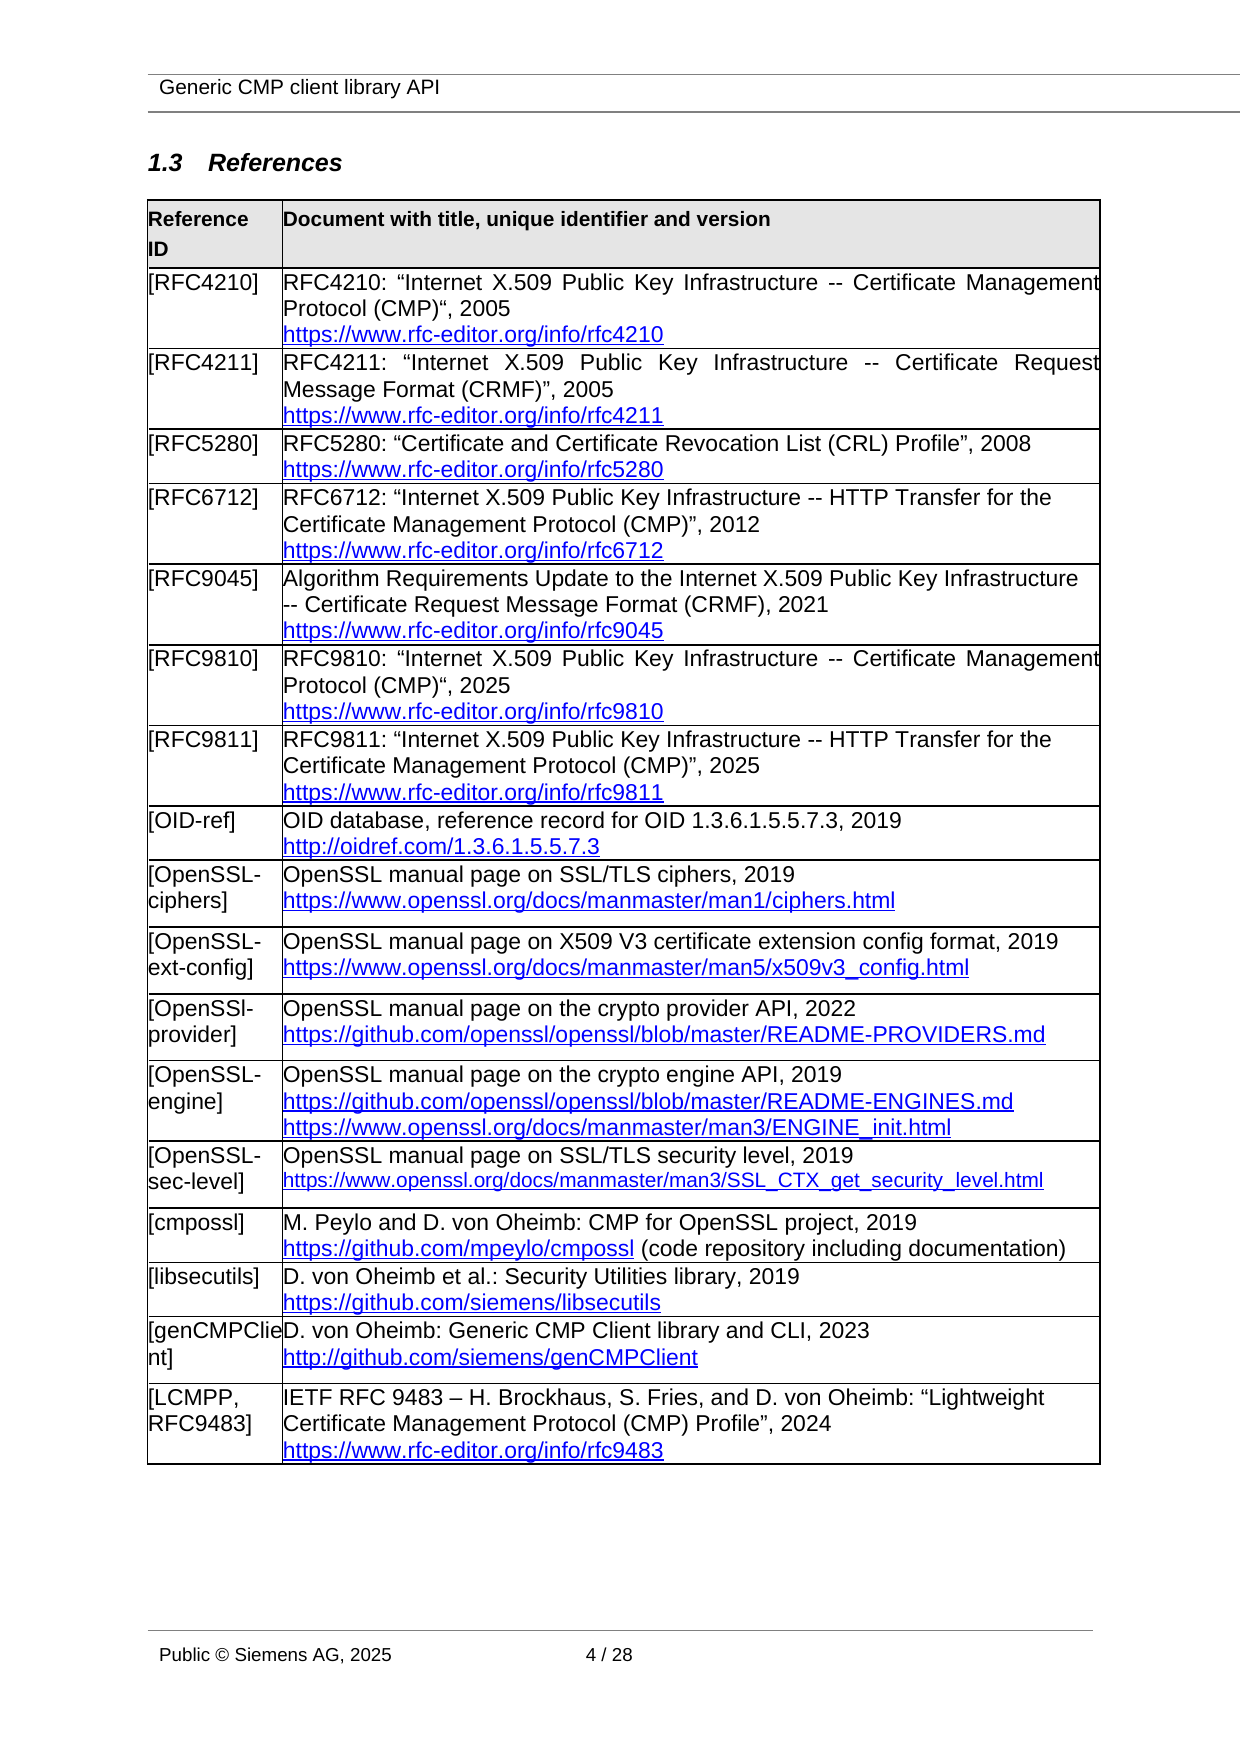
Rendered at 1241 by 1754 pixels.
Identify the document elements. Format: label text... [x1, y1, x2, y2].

table_cell RFC9810: “Internet X.509 Public Key Infrastructure -- Certificate Management Protocol (CMP)“, 2025 https://www.rfc-editor.org/info/rfc9810 [283, 646, 1099, 724]
table_cell [RFC4210] [148, 268, 282, 348]
table_cell [OpenSSL-engine] [148, 1061, 282, 1140]
table_cell RFC4210: “Internet X.509 Public Key Infrastructure -- Certificate Management Protocol (CMP)“, 2005 https://www.rfc-editor.org/info/rfc4210 [283, 269, 1099, 348]
table_cell D. von Oheimb et al.: Security Utilities library, 2019 https://github.com/siemens/libsecutils [283, 1263, 1099, 1316]
table_cell [RFC4211] [148, 349, 282, 428]
table_cell ‍[RFC9045] [148, 564, 282, 644]
table_cell [OpenSSL-sec-level] [148, 1141, 282, 1207]
table_cell [RFC9811] [148, 726, 282, 805]
table_cell OpenSSL manual page on SSL/TLS ciphers, 2019 https://www.openssl.org/docs/manmaster/man1/ciphers.html [283, 861, 1099, 926]
table_cell RFC9811: “Internet X.509 Public Key Infrastructure -- HTTP Transfer for the Certificate Management Protocol (CMP)”, 2025 https://www.rfc-editor.org/info/rfc9811 [283, 726, 1099, 805]
table_cell [LCMPP, RFC9483] [148, 1384, 282, 1463]
table_cell Algorithm Requirements Update to the Internet X.509 Public Key Infrastructure -- Certificate Request Message Format (CRMF), 2021 https://www.rfc-editor.org/info/rfc9045 [283, 565, 1099, 644]
table_cell [OID-ref] [148, 806, 282, 859]
table_cell OpenSSL manual page on the crypto provider API, 2022 https://github.com/openssl/openssl/blob/master/README-PROVIDERS.md [283, 995, 1099, 1060]
table_cell [OpenSSL-ciphers] [148, 860, 282, 926]
table_cell [OpenSSL-ext-config] [148, 927, 282, 993]
table_cell IETF RFC 9483 – H. Brockhaus, S. Fries, and D. von Oheimb: “Lightweight Certificate Management Protocol (CMP) Profile”, 2024 https://www.rfc-editor.org/info/rfc9483 [283, 1384, 1099, 1463]
table_cell M. Peylo and D. von Oheimb: CMP for OpenSSL project, 2019 https://github.com/mpeylo/cmpossl (code repository including documentation) [283, 1209, 1099, 1261]
table_cell RFC6712: “Internet X.509 Public Key Infrastructure -- HTTP Transfer for the Certificate Management Protocol (CMP)”, 2012 https://www.rfc-editor.org/info/rfc6712 [283, 484, 1099, 563]
table_header Document with title, unique identifier and version [283, 201, 1099, 267]
table_cell D. von Oheimb: Generic CMP Client library and CLI, 2023 http://github.com/siemens/genCMPClient [283, 1317, 1099, 1382]
table_cell [libsecutils] [148, 1263, 282, 1316]
subtitle References [148, 148, 1063, 176]
table_cell OID database, reference record for OID 1.3.6.1.5.5.7.3, 2019 http://oidref.com/1.3.6.1.5.5.7.3 [283, 807, 1099, 859]
table_cell [cmpossl] [148, 1208, 282, 1261]
table_cell OpenSSL manual page on the crypto engine API, 2019 https://github.com/openssl/openssl/blob/master/README-ENGINES.md https://www.openssl.org/docs/manmaster/man3/ENGINE_init.html [283, 1061, 1099, 1140]
table_cell RFC4211: “Internet X.509 Public Key Infrastructure -- Certificate Request Message Format (CRMF)”, 2005 https://www.rfc-editor.org/info/rfc4211 [283, 349, 1099, 428]
table_cell [RFC9810] [148, 645, 282, 724]
table_cell OpenSSL manual page on X509 V3 certificate extension config format, 2019 https://www.openssl.org/docs/manmaster/man5/x509v3_config.html [283, 928, 1099, 993]
table_header Reference ID [148, 201, 282, 267]
table_cell [RFC5280] [148, 429, 282, 483]
table_cell [RFC6712] [148, 484, 282, 563]
table_cell [OpenSSl-provider] [148, 994, 282, 1060]
table_cell RFC5280: “Certificate and Certificate Revocation List (CRL) Profile”, 2008 https://www.rfc-editor.org/info/rfc5280 [283, 430, 1099, 483]
table_cell [genCMPClient] [148, 1317, 282, 1382]
table_cell OpenSSL manual page on SSL/TLS security level, 2019 https://www.openssl.org/docs/manmaster/man3/SSL_CTX_get_security_level.html [283, 1142, 1099, 1207]
